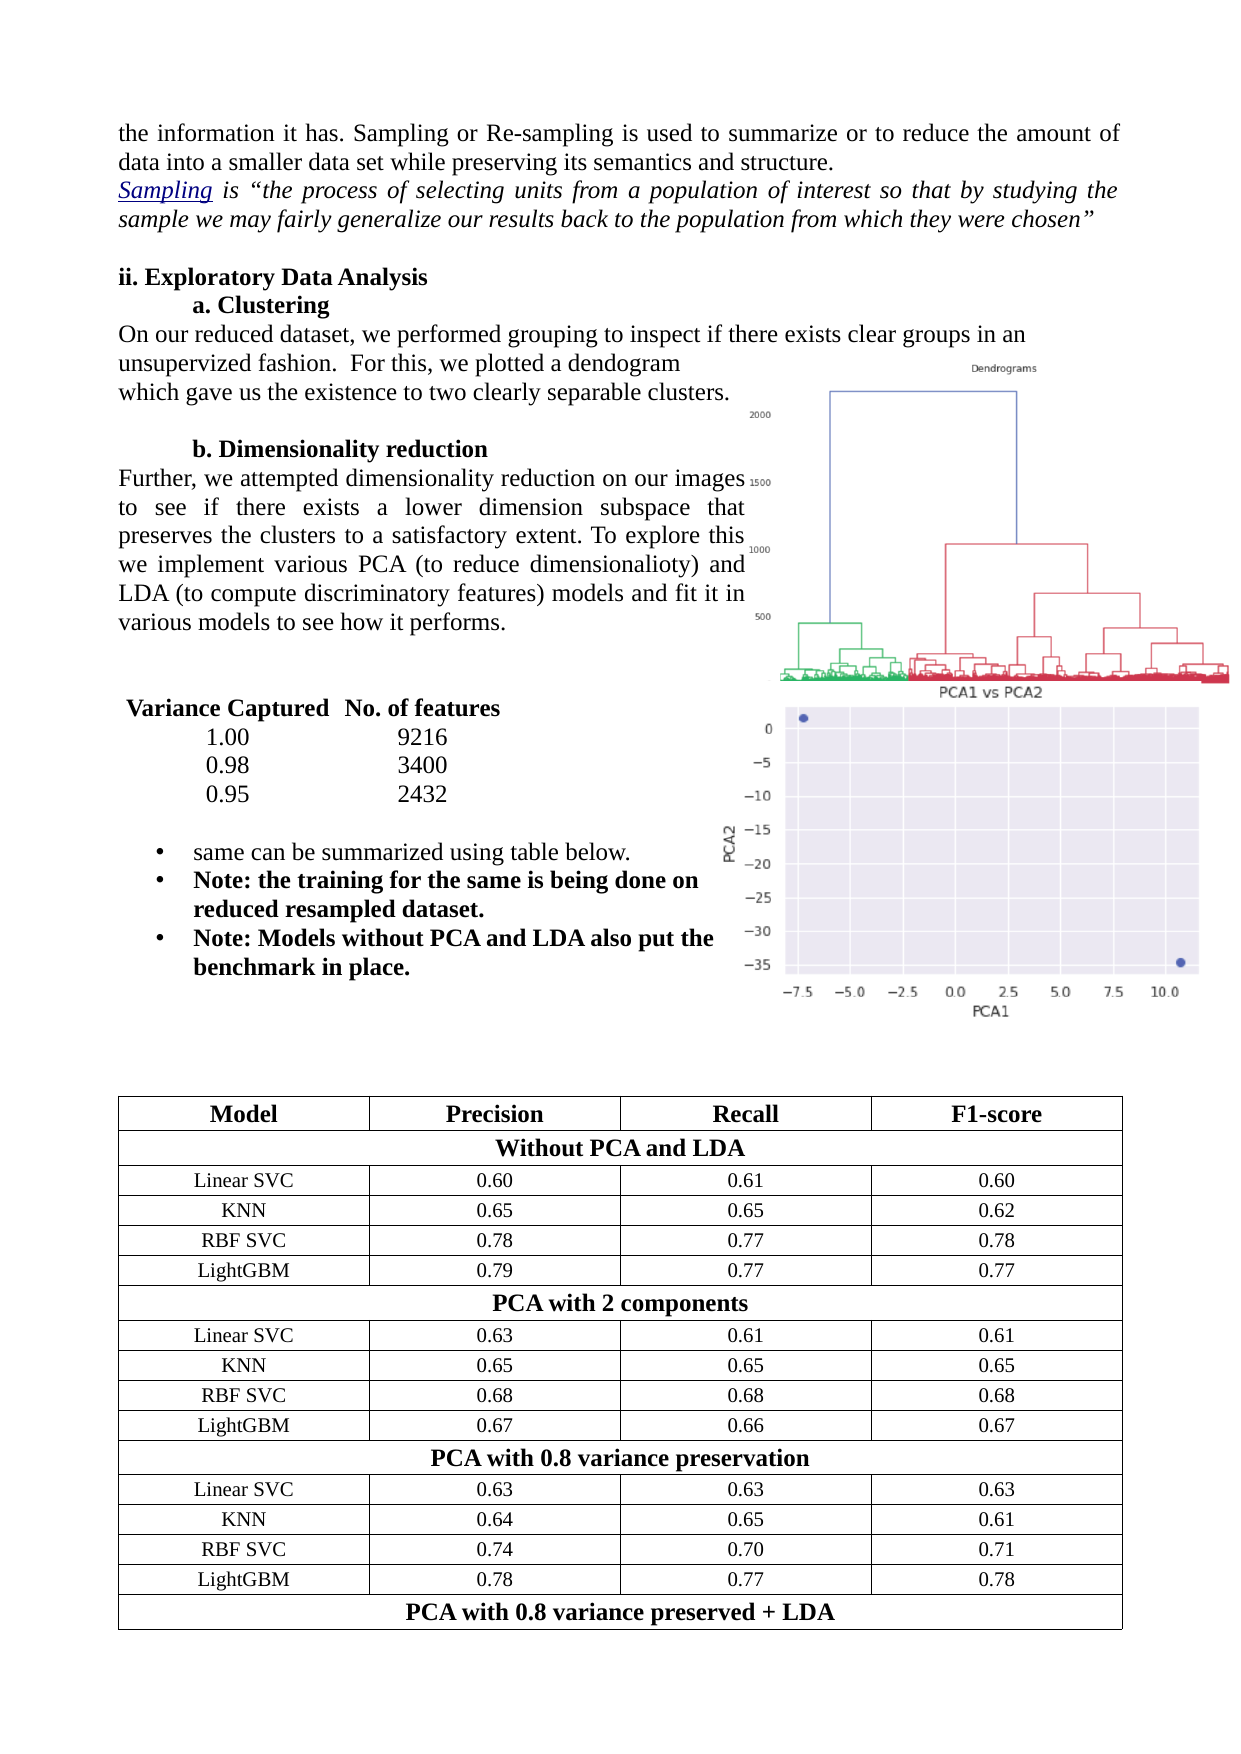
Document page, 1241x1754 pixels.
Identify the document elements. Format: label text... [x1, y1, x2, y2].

table_cell 0.74 [370, 1535, 620, 1564]
table_cell 0.79 [370, 1256, 620, 1285]
text a. Clustering [118, 291, 1122, 319]
table_cell 0.78 [370, 1226, 620, 1255]
list Note: Models without PCA and LDA also put the benchmark in place. [156, 923, 718, 981]
table_cell 0.65 [872, 1351, 1122, 1380]
table_cell 0.60 [370, 1166, 620, 1195]
table_cell 0.61 [621, 1166, 871, 1195]
table_cell 0.63 [370, 1475, 620, 1504]
text the information it has. Sampling or Re-sampling is used to summarize or to reduce the amount of data into a smaller data set while preserving its semantics and structure. [118, 118, 1122, 176]
table_cell KNN [119, 1351, 369, 1380]
table_cell LightGBM [119, 1565, 369, 1594]
picture [718, 361, 1230, 1023]
table_cell RBF SVC [119, 1535, 369, 1564]
table_cell PCA with 0.8 variance preserved + LDA [119, 1595, 1122, 1629]
text b. Dimensionality reduction [118, 434, 745, 463]
table_cell 0.71 [872, 1535, 1122, 1564]
table_cell LightGBM [119, 1256, 369, 1285]
table_cell 0.78 [872, 1226, 1122, 1255]
table_cell KNN [119, 1196, 369, 1225]
table_cell KNN [119, 1505, 369, 1534]
table_cell 0.66 [621, 1411, 871, 1440]
table_cell 0.63 [621, 1475, 871, 1504]
table_cell 0.77 [872, 1256, 1122, 1285]
text Further, we attempted dimensionality reduction on our images to see if there exists a lower dimension subspace that preserves the clusters to a satisfactory extent. To explore this we implement various PCA (to reduce dimensionalioty) and LDA (to compute discriminatory features) models and fit it in various models to see how it performs. [118, 463, 745, 636]
table_cell 0.67 [872, 1411, 1122, 1440]
list Note: the training for the same is being done on reduced resampled dataset. [156, 866, 718, 923]
table_cell 0.68 [370, 1381, 620, 1410]
table_cell 0.63 [872, 1475, 1122, 1504]
table_cell 0.77 [621, 1256, 871, 1285]
table_header No. of features [337, 693, 507, 722]
table_cell 0.70 [621, 1535, 871, 1564]
table_cell 0.61 [621, 1321, 871, 1350]
table_cell 0.95 [118, 779, 337, 808]
table_header Recall [621, 1097, 871, 1130]
table_cell 0.78 [370, 1565, 620, 1594]
table_cell 0.65 [370, 1196, 620, 1225]
table_cell 9216 [337, 722, 507, 751]
table_cell 0.65 [621, 1351, 871, 1380]
table_cell 0.68 [872, 1381, 1122, 1410]
table_cell 0.77 [621, 1226, 871, 1255]
table_cell RBF SVC [119, 1381, 369, 1410]
table_header Variance Captured [118, 693, 337, 722]
table_cell 0.78 [872, 1565, 1122, 1594]
table_cell Linear SVC [119, 1321, 369, 1350]
table_cell 0.64 [370, 1505, 620, 1534]
table_header F1-score [872, 1097, 1122, 1130]
table_header Precision [370, 1097, 620, 1130]
table_cell 1.00 [118, 722, 337, 751]
table_cell 0.62 [872, 1196, 1122, 1225]
table_cell 0.63 [370, 1321, 620, 1350]
table_cell 2432 [337, 779, 507, 808]
text On our reduced dataset, we performed grouping to inspect if there exists clear groups in an unsupervized fashion. For this, we plotted a dendogram which gave us the existence to two clearly separable clusters. [118, 319, 1122, 406]
table_cell 0.65 [621, 1196, 871, 1225]
table_header Model [119, 1097, 369, 1130]
table_cell 0.61 [872, 1321, 1122, 1350]
list same can be summarized using table below. [156, 837, 718, 866]
text ii. Exploratory Data Analysis [118, 262, 1122, 291]
table_cell 0.65 [621, 1505, 871, 1534]
table_cell 0.61 [872, 1505, 1122, 1534]
table_cell 0.98 [118, 751, 337, 779]
table_cell Linear SVC [119, 1475, 369, 1504]
table_cell 0.68 [621, 1381, 871, 1410]
table_cell PCA with 2 components [119, 1286, 1122, 1320]
table_cell Linear SVC [119, 1166, 369, 1195]
table_cell 0.60 [872, 1166, 1122, 1195]
table_cell 0.67 [370, 1411, 620, 1440]
text Sampling is “the process of selecting units from a population of interest so that by studying the sample we may fairly generalize our results back to the population from which they were chosen” [118, 176, 1122, 233]
table_cell 0.77 [621, 1565, 871, 1594]
table_cell RBF SVC [119, 1226, 369, 1255]
table_cell Without PCA and LDA [119, 1131, 1122, 1165]
table_cell PCA with 0.8 variance preservation [119, 1441, 1122, 1474]
table_cell LightGBM [119, 1411, 369, 1440]
table_cell 0.65 [370, 1351, 620, 1380]
table_cell 3400 [337, 751, 507, 779]
